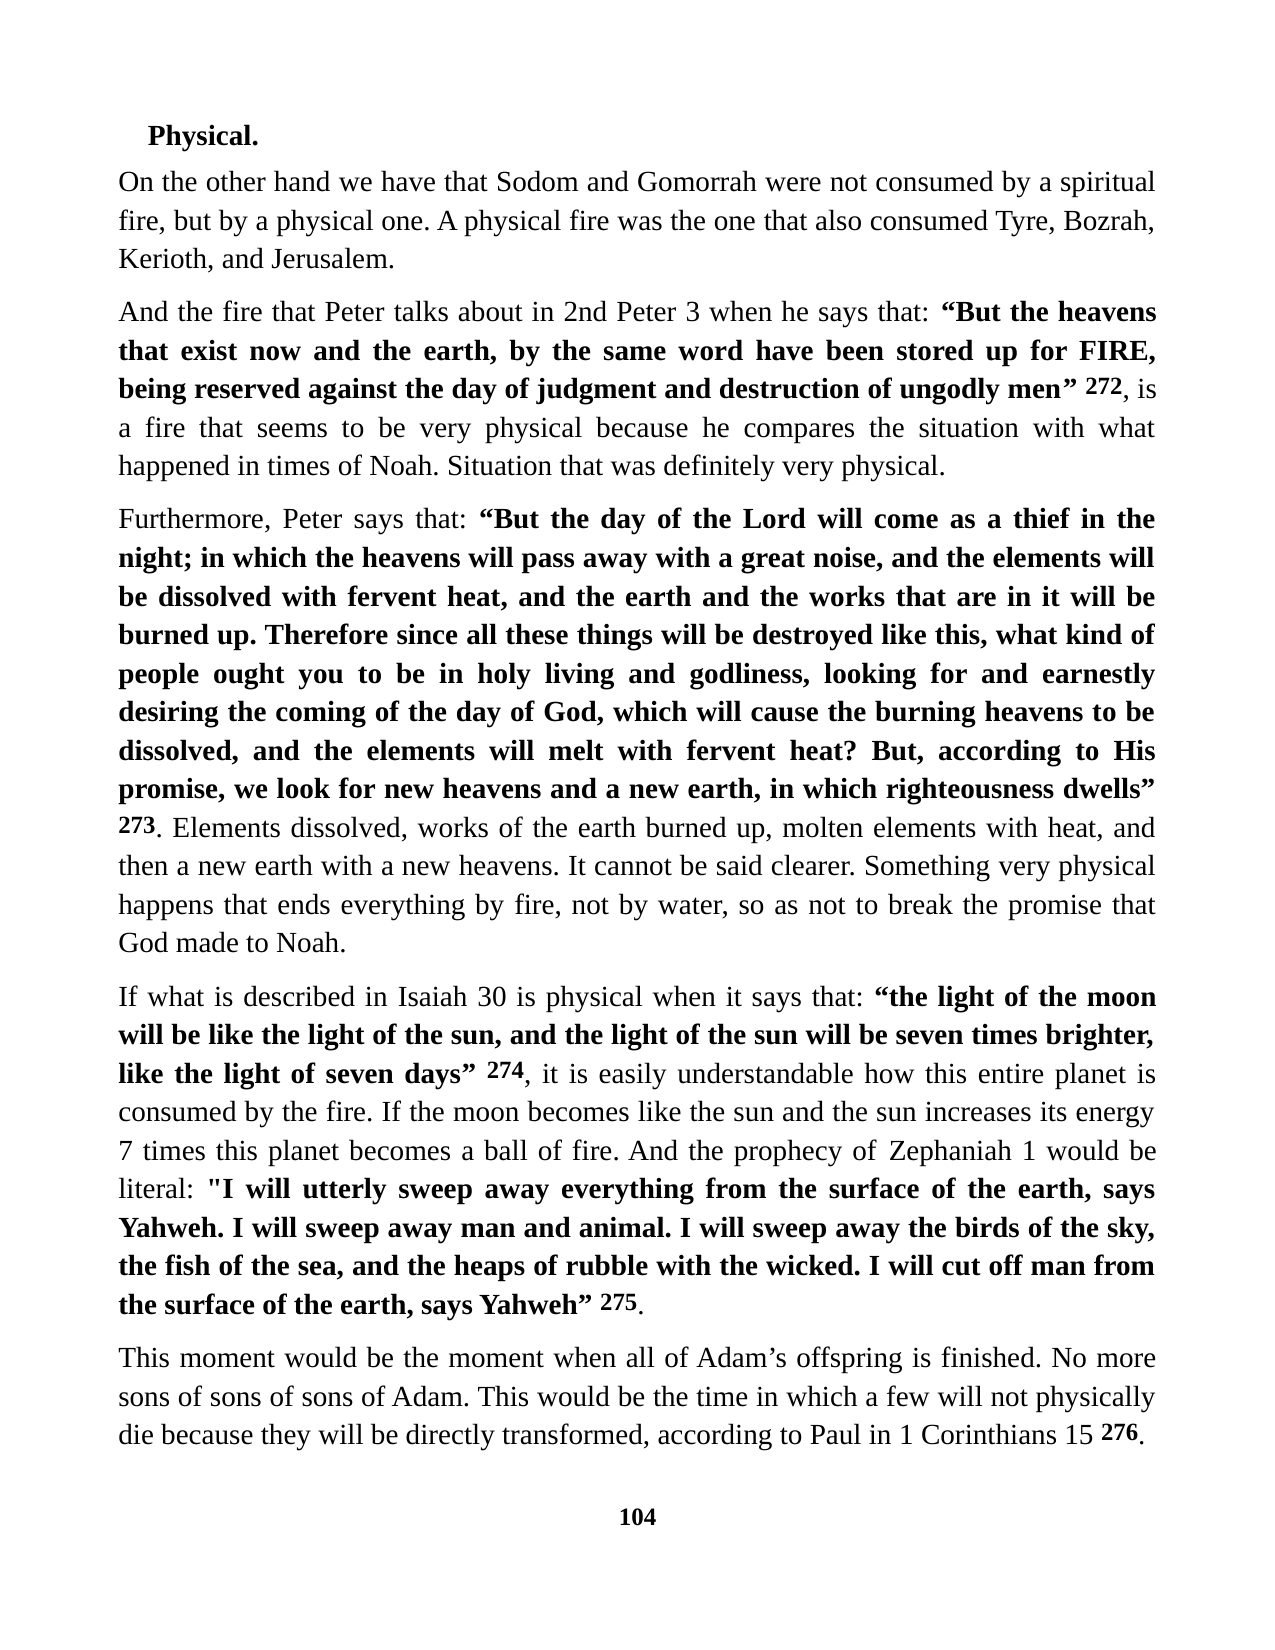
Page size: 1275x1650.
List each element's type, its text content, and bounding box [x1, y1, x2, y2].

text On the other hand we have that Sodom and Gomorrah were not consumed by a spiritual fire, but by a physical one. A physical fire was the one that also consumed Tyre, Bozrah, Kerioth, and Jerusalem. [118, 164, 1157, 275]
text If what is described in Isaiah 30 is physical when it says that: “the light of the moon will be like the light of the sun, and the light of the sun will be seven times brighter, like the light of seven days” , it is easily understandable how this entire planet is consumed by the fire. If the moon becomes like the sun and the sun increases its energy 7 times this planet becomes a ball of fire. And the prophecy of Zephaniah 1 would be literal: "I will utterly sweep away everything from the surface of the earth, says Yahweh. I will sweep away man and animal. I will sweep away the birds of the sky, the fish of the sea, and the heaps of rubble with the wicked. I will cut off man from the surface of the earth, says Yahweh” . [118, 979, 1157, 1321]
text This moment would be the moment when all of Adam’s offspring is finished. No more sons of sons of sons of Adam. This would be the time in which a few will not physically die because they will be directly transformed, according to Paul in 1 Corinthians 15 . [118, 1340, 1157, 1451]
subtitle Physical. [148, 118, 1157, 152]
text And the fire that Peter talks about in 2nd Peter 3 when he says that: “But the heavens that exist now and the earth, by the same word have been stored up for FIRE, being reserved against the day of judgment and destruction of ungodly men” , is a fire that seems to be very physical because he compares the situation with what happened in times of Noah. Situation that was definitely very physical. [118, 294, 1157, 482]
text Furthermore, Peter says that: “But the day of the Lord will come as a thief in the night; in which the heavens will pass away with a great noise, and the elements will be dissolved with fervent heat, and the earth and the works that are in it will be burned up. Therefore since all these things will be destroyed like this, what kind of people ought you to be in holy living and godliness, looking for and earnestly desiring the coming of the day of God, which will cause the burning heavens to be dissolved, and the elements will melt with fervent heat? But, according to His promise, we look for new heavens and a new earth, in which righteousness dwells” . Elements dissolved, works of the earth burned up, molten elements with heat, and then a new earth with a new heavens. It cannot be said clearer. Something very physical happens that ends everything by fire, not by water, so as not to break the promise that God made to Noah. [118, 502, 1157, 959]
